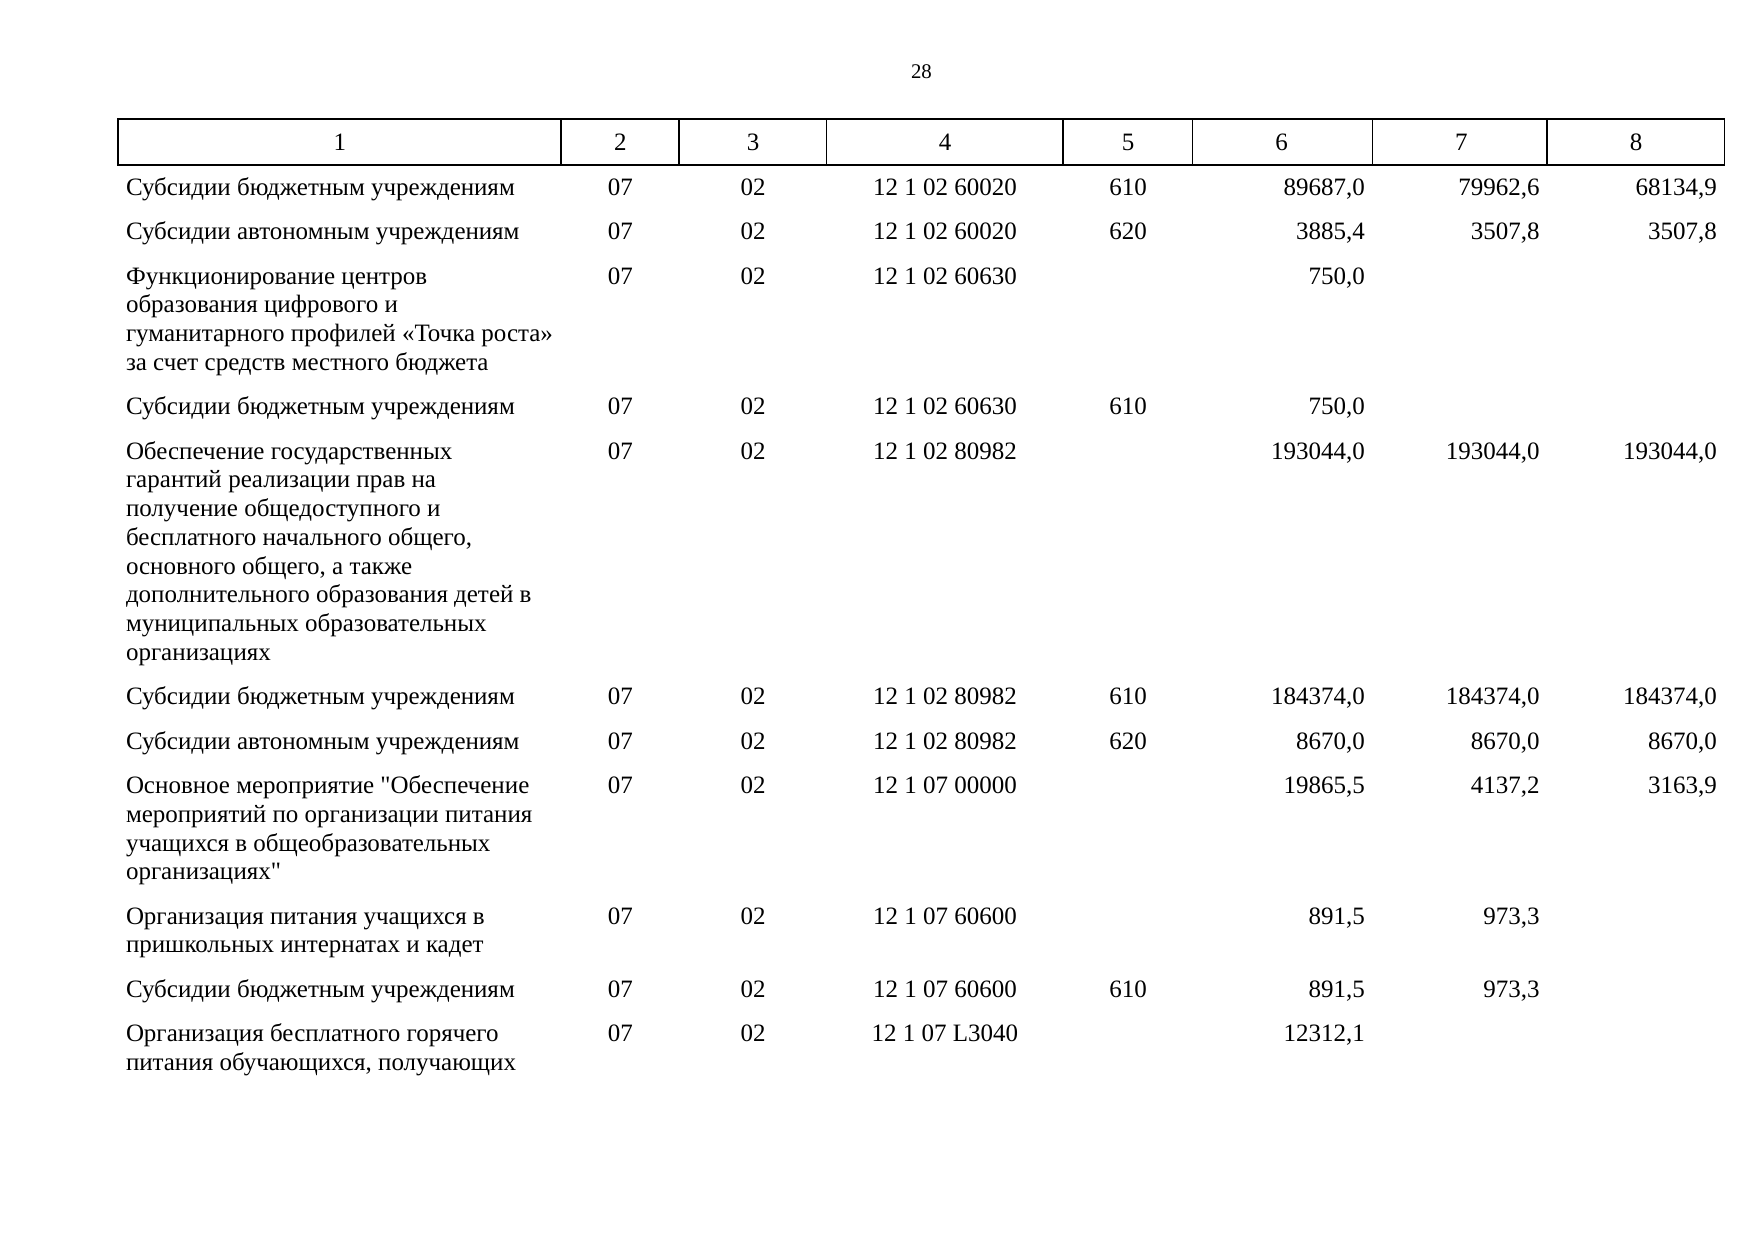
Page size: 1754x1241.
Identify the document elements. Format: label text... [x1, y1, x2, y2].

table_cell 02 [679, 966, 827, 1010]
table_header [827, 120, 1062, 164]
table_cell Субсидии автономным учреждениям [118, 209, 561, 253]
table_cell 184374,0 [1372, 674, 1547, 718]
table_cell Субсидии бюджетным учреждениям [118, 674, 561, 718]
table_cell 12 1 02 60020 [827, 209, 1063, 253]
table_header 1 [126, 128, 553, 156]
table_cell 891,5 [1193, 966, 1372, 1010]
table_cell Субсидии бюджетным учреждениям [118, 166, 561, 208]
table_header 6 [1201, 128, 1362, 156]
table_cell 12 1 07 60600 [827, 966, 1063, 1010]
table_cell 02 [679, 1010, 827, 1083]
table_cell 07 [561, 966, 679, 1010]
table_cell 891,5 [1193, 893, 1372, 966]
table_cell 02 [679, 718, 827, 762]
table_cell 620 [1063, 209, 1193, 253]
table_cell 12 1 07 L3040 [827, 1010, 1063, 1083]
table_cell 184374,0 [1193, 674, 1372, 718]
table_cell 02 [679, 674, 827, 718]
table_cell 02 [679, 384, 827, 428]
table_cell 12 1 07 00000 [827, 762, 1063, 893]
table_cell 02 [679, 253, 827, 383]
table_cell 12 1 02 60020 [827, 166, 1063, 208]
table_header 4 [835, 128, 1055, 156]
table_cell Субсидии автономным учреждениям [118, 718, 561, 762]
table_header [562, 120, 678, 164]
table_cell 19865,5 [1193, 762, 1372, 893]
table_cell 12 1 02 60630 [827, 253, 1063, 383]
table_cell 610 [1063, 384, 1193, 428]
table_cell 07 [561, 893, 679, 966]
table_cell [1547, 893, 1724, 966]
table_cell 02 [679, 428, 827, 673]
table_cell [1063, 428, 1193, 673]
table_header 8 [1555, 128, 1716, 156]
table_cell 07 [561, 384, 679, 428]
table_header [1064, 120, 1192, 164]
table_cell [1372, 384, 1547, 428]
table_cell 184374,0 [1547, 674, 1724, 718]
table_cell [1547, 253, 1724, 383]
table_cell 12 1 07 60600 [827, 893, 1063, 966]
table_cell 07 [561, 253, 679, 383]
table_cell [1547, 1010, 1724, 1083]
table_cell 3885,4 [1193, 209, 1372, 253]
table_cell [1063, 893, 1193, 966]
table_cell 07 [561, 762, 679, 893]
table_cell [1063, 1010, 1193, 1083]
table_header [680, 120, 826, 164]
table_cell 07 [561, 718, 679, 762]
table_cell 12 1 02 80982 [827, 674, 1063, 718]
table_cell [1372, 1010, 1547, 1083]
table_cell 07 [561, 166, 679, 208]
table_cell [1372, 253, 1547, 383]
table_cell 750,0 [1193, 253, 1372, 383]
table_cell 68134,9 [1547, 166, 1724, 208]
table_cell 8670,0 [1193, 718, 1372, 762]
table_cell 02 [679, 762, 827, 893]
table_cell 12312,1 [1193, 1010, 1372, 1083]
table_cell 610 [1063, 674, 1193, 718]
table_cell 07 [561, 209, 679, 253]
table_cell 89687,0 [1193, 166, 1372, 208]
table_cell 8670,0 [1372, 718, 1547, 762]
table_header 3 [687, 128, 819, 156]
table_header [1548, 120, 1724, 164]
table_cell 193044,0 [1193, 428, 1372, 673]
table_cell 12 1 02 80982 [827, 718, 1063, 762]
table_cell 12 1 02 60630 [827, 384, 1063, 428]
table_cell 07 [561, 674, 679, 718]
table_header 5 [1071, 128, 1185, 156]
table_header [119, 120, 560, 164]
table_cell 02 [679, 209, 827, 253]
table_cell 193044,0 [1547, 428, 1724, 673]
table_cell Организация питания учащихся в пришкольных интернатах и кадет [118, 893, 561, 966]
table_cell [1547, 966, 1724, 1010]
table_cell [1063, 762, 1193, 893]
table_cell 610 [1063, 166, 1193, 208]
table_cell [1547, 384, 1724, 428]
table_cell 12 1 02 80982 [827, 428, 1063, 673]
table_cell Функционирование центров образования цифрового и гуманитарного профилей «Точка роста» за счет средств местного бюджета [118, 253, 561, 383]
table_header [1193, 120, 1372, 164]
table_cell Обеспечение государственных гарантий реализации прав на получение общедоступного и бесплатного начального общего, основного общего, а также дополнительного образования детей в муниципальных образовательных организациях [118, 428, 561, 673]
table_cell 07 [561, 1010, 679, 1083]
table_cell 750,0 [1193, 384, 1372, 428]
table_cell 8670,0 [1547, 718, 1724, 762]
table_cell Основное мероприятие "Обеспечение мероприятий по организации питания учащихся в общеобразовательных организациях" [118, 762, 561, 893]
table_header 7 [1380, 128, 1542, 156]
table_cell 610 [1063, 966, 1193, 1010]
table_cell 3507,8 [1547, 209, 1724, 253]
table_cell 4137,2 [1372, 762, 1547, 893]
table_cell 02 [679, 893, 827, 966]
table_cell 193044,0 [1372, 428, 1547, 673]
table_cell 07 [561, 428, 679, 673]
table_cell Субсидии бюджетным учреждениям [118, 384, 561, 428]
table_cell 3507,8 [1372, 209, 1547, 253]
table_cell Организация бесплатного горячего питания обучающихся, получающих [118, 1010, 561, 1083]
table_cell 02 [679, 166, 827, 208]
table_cell Субсидии бюджетным учреждениям [118, 966, 561, 1010]
table_header 2 [569, 128, 671, 156]
table_cell [1063, 253, 1193, 383]
table_cell 3163,9 [1547, 762, 1724, 893]
table_cell 620 [1063, 718, 1193, 762]
table_cell 79962,6 [1372, 166, 1547, 208]
table_cell 973,3 [1372, 893, 1547, 966]
table_header [1373, 120, 1546, 164]
table_cell 973,3 [1372, 966, 1547, 1010]
